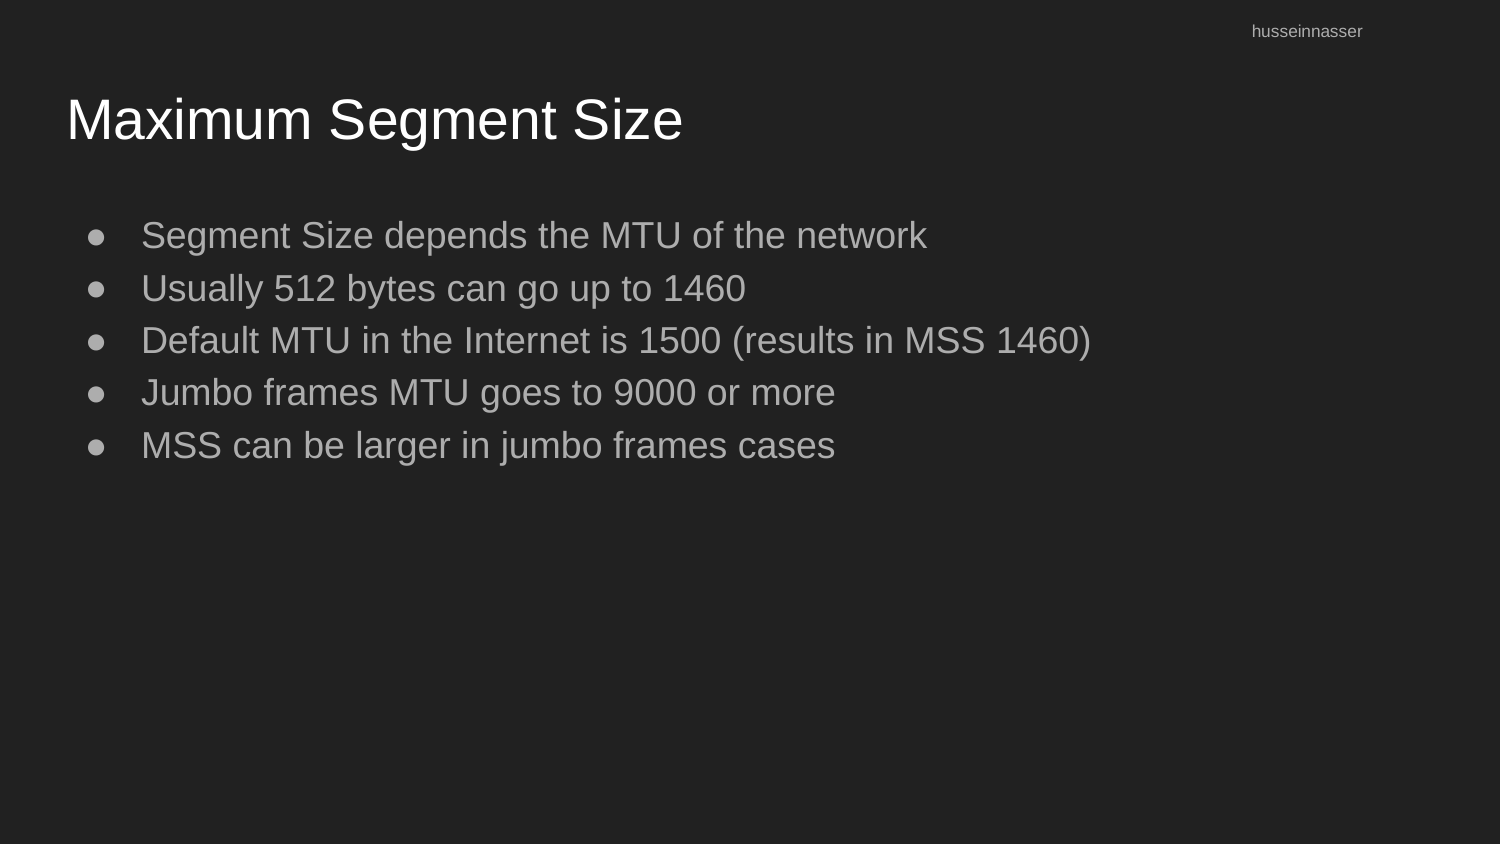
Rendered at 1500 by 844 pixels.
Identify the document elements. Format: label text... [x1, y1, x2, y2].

title Maximum Segment Size [51, 72, 1449, 167]
list Segment Size depends the MTU of the network Usually 512 bytes can go up to 1460 Default MTU in the Internet is 1500 (results in MSS 1460) Jumbo frames MTU goes to 9000 or more MSS can be larger in jumbo frames cases [51, 189, 1449, 750]
subtitle husseinnasser [1236, 11, 1492, 53]
